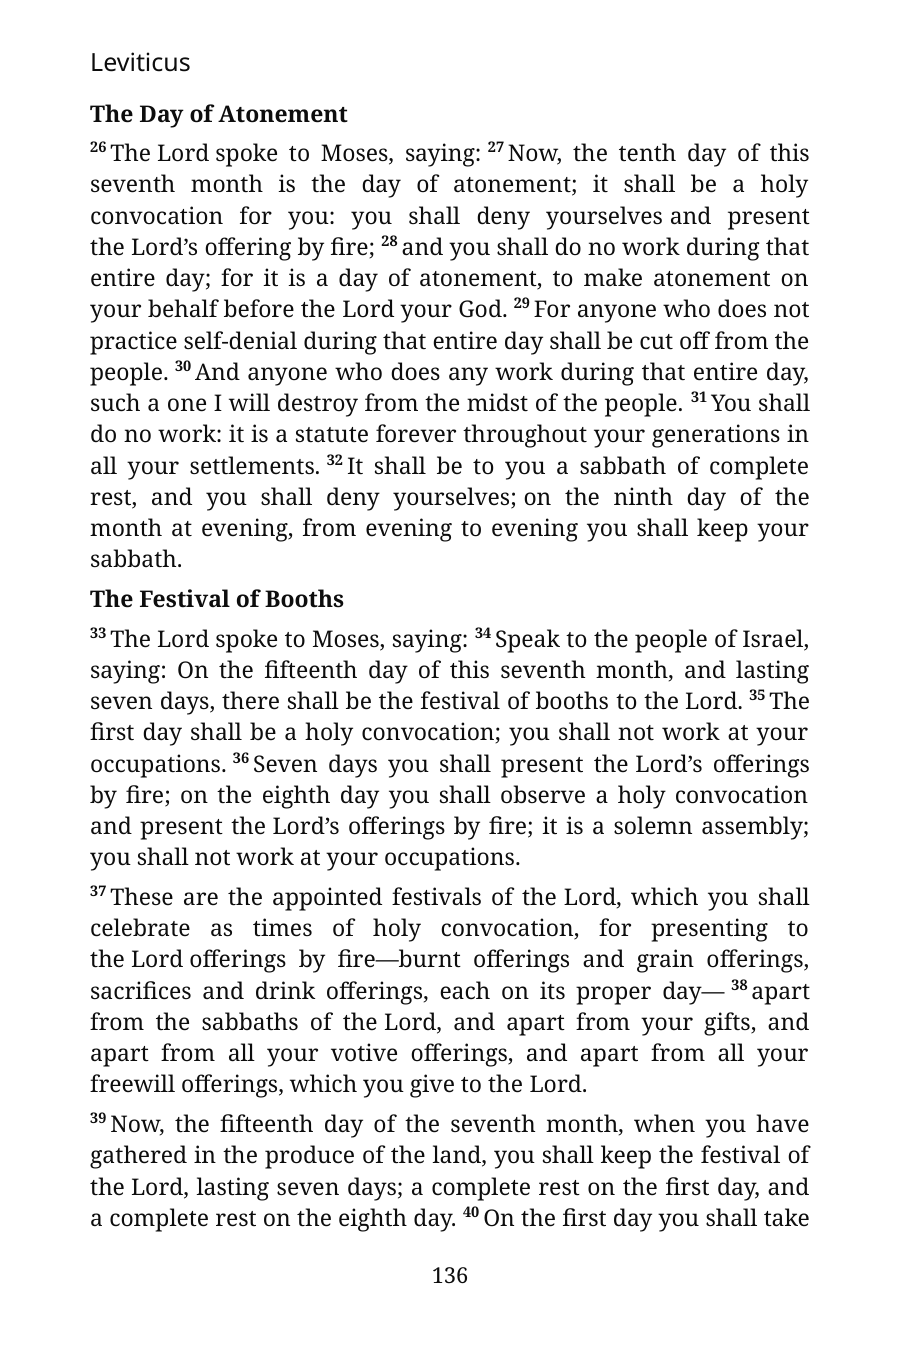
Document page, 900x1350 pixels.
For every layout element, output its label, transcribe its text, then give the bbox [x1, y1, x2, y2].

text 33 The Lord spoke to Moses, saying: 34 Speak to the people of Israel, saying: On the fifteenth day of this seventh month, and lasting seven days, there shall be the festival of booths to the Lord. 35 The first day shall be a holy convocation; you shall not work at your occupations. 36 Seven days you shall present the Lord’s offerings by fire; on the eighth day you shall observe a holy convocation and present the Lord’s offerings by fire; it is a solemn assembly; you shall not work at your occupations. [90, 622, 810, 872]
text 39 Now, the fifteenth day of the seventh month, when you have gathered in the produce of the land, you shall keep the festival of the Lord, lasting seven days; a complete rest on the first day, and a complete rest on the eighth day. 40 On the first day you shall take [90, 1108, 810, 1233]
text 26 The Lord spoke to Moses, saying: 27 Now, the tenth day of this seventh month is the day of atonement; it shall be a holy convocation for you: you shall deny yourselves and present the Lord’s offering by fire; 28 and you shall do no work during that entire day; for it is a day of atonement, to make atonement on your behalf before the Lord your God. 29 For anyone who does not practice self-denial during that entire day shall be cut off from the people. 30 And anyone who does any work during that entire day, such a one I will destroy from the midst of the people. 31 You shall do no work: it is a statute forever throughout your generations in all your settlements. 32 It shall be to you a sabbath of complete rest, and you shall deny yourselves; on the ninth day of the month at evening, from evening to evening you shall keep your sabbath. [90, 137, 810, 574]
text The Festival of Booths [90, 583, 810, 614]
text The Day of Atonement [90, 97, 810, 129]
text 37 These are the appointed festivals of the Lord, which you shall celebrate as times of holy convocation, for presenting to the Lord offerings by fire—burnt offerings and grain offerings, sacrifices and drink offerings, each on its proper day— 38 apart from the sabbaths of the Lord, and apart from your gifts, and apart from all your votive offerings, and apart from all your freewill offerings, which you give to the Lord. [90, 881, 810, 1099]
